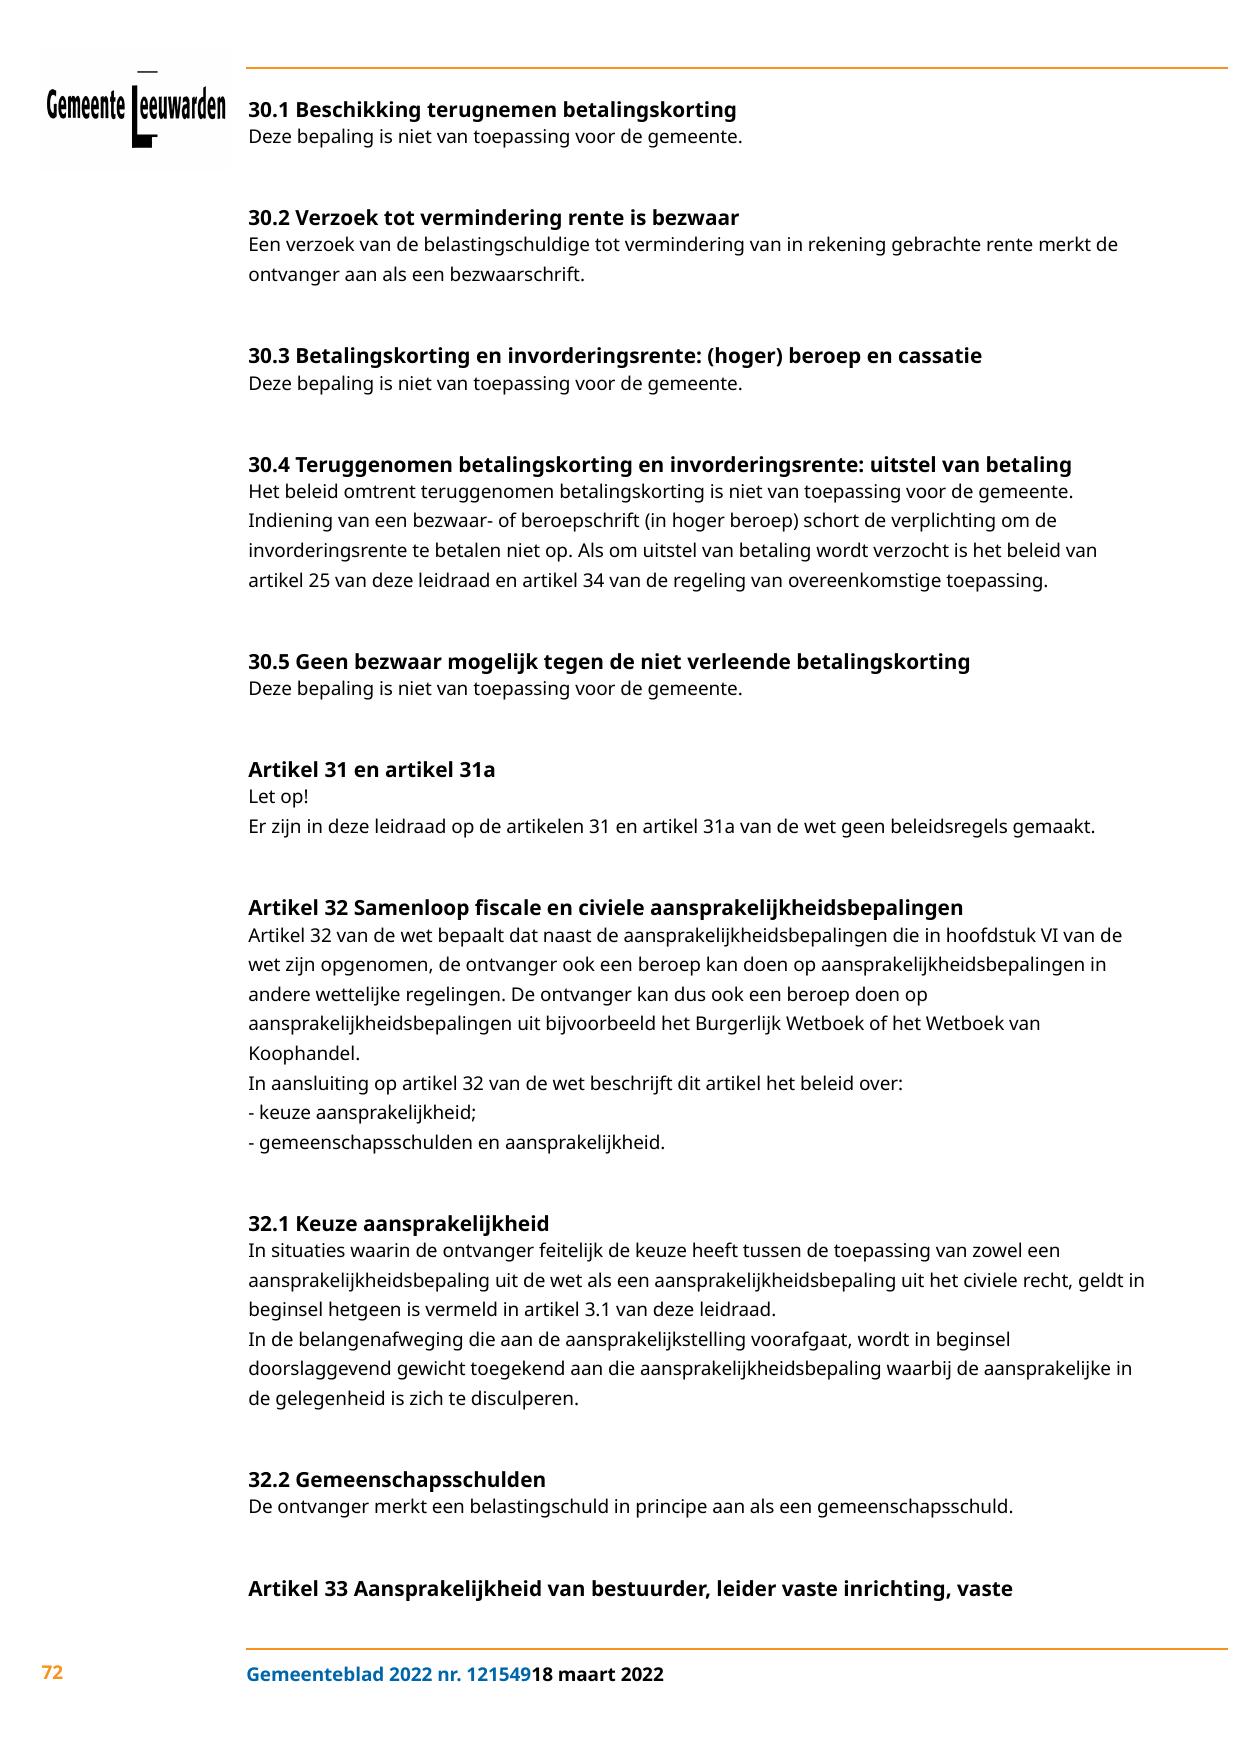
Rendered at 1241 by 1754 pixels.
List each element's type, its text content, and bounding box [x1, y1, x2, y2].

text Artikel 31 en artikel 31a [248, 755, 1152, 784]
text 30.2 Verzoek tot vermindering rente is bezwaar [248, 203, 1152, 232]
text Deze bepaling is niet van toepassing voor de gemeente. [248, 370, 1152, 395]
text 30.5 Geen bezwaar mogelijk tegen de niet verleende betalingskorting [248, 647, 1152, 675]
text In situaties waarin de ontvanger feitelijk de keuze heeft tussen de toepassing van zowel een aansprakelijkheidsbepaling uit de wet als een aansprakelijkheidsbepaling uit het civiele recht, geldt in beginsel hetgeen is vermeld in artikel 3.1 van deze leidraad. [248, 1237, 1152, 1322]
text De ontvanger merkt een belastingschuld in principe aan als een gemeenschapsschuld. [248, 1494, 1152, 1519]
picture [41, 47, 231, 172]
text 30.1 Beschikking terugnemen betalingskorting [248, 95, 1152, 123]
text Artikel 32 Samenloop fiscale en civiele aansprakelijkheidsbepalingen [248, 893, 1152, 922]
text - gemeenschapsschulden en aansprakelijkheid. [248, 1129, 1152, 1154]
text In de belangenafweging die aan de aansprakelijkstelling voorafgaat, wordt in beginsel doorslaggevend gewicht toegekend aan die aansprakelijkheidsbepaling waarbij de aansprakelijke in de gelegenheid is zich te disculperen. [248, 1326, 1152, 1411]
text Het beleid omtrent teruggenomen betalingskorting is niet van toepassing voor de gemeente. [248, 478, 1152, 504]
text Een verzoek van de belastingschuldige tot vermindering van in rekening gebrachte rente merkt de ontvanger aan als een bezwaarschrift. [248, 232, 1152, 287]
text Indiening van een bezwaar- of beroepschrift (in hoger beroep) schort de verplichting om de invorderingsrente te betalen niet op. Als om uitstel van betaling wordt verzocht is het beleid van artikel 25 van deze leidraad en artikel 34 van de regeling van overeenkomstige toepassing. [248, 508, 1152, 593]
text Er zijn in deze leidraad op de artikelen 31 en artikel 31a van de wet geen beleidsregels gemaakt. [248, 813, 1152, 839]
text Let op! [248, 784, 1152, 809]
text 30.4 Teruggenomen betalingskorting en invorderingsrente: uitstel van betaling [248, 450, 1152, 478]
text - keuze aansprakelijkheid; [248, 1099, 1152, 1125]
text Deze bepaling is niet van toepassing voor de gemeente. [248, 675, 1152, 701]
text 32.2 Gemeenschapsschulden [248, 1465, 1152, 1494]
text 30.3 Betalingskorting en invorderingsrente: (hoger) beroep en cassatie [248, 341, 1152, 370]
text Artikel 32 van de wet bepaalt dat naast de aansprakelijkheidsbepalingen die in hoofdstuk VI van de wet zijn opgenomen, de ontvanger ook een beroep kan doen op aansprakelijkheidsbepalingen in andere wettelijke regelingen. De ontvanger kan dus ook een beroep doen op aansprakelijkheidsbepalingen uit bijvoorbeeld het Burgerlijk Wetboek of het Wetboek van Koophandel. [248, 922, 1152, 1066]
text Deze bepaling is niet van toepassing voor de gemeente. [248, 123, 1152, 149]
text Artikel 33 Aansprakelijkheid van bestuurder, leider vaste inrichting, vaste [248, 1574, 1152, 1602]
text 32.1 Keuze aansprakelijkheid [248, 1209, 1152, 1237]
text In aansluiting op artikel 32 van de wet beschrijft dit artikel het beleid over: [248, 1070, 1152, 1095]
